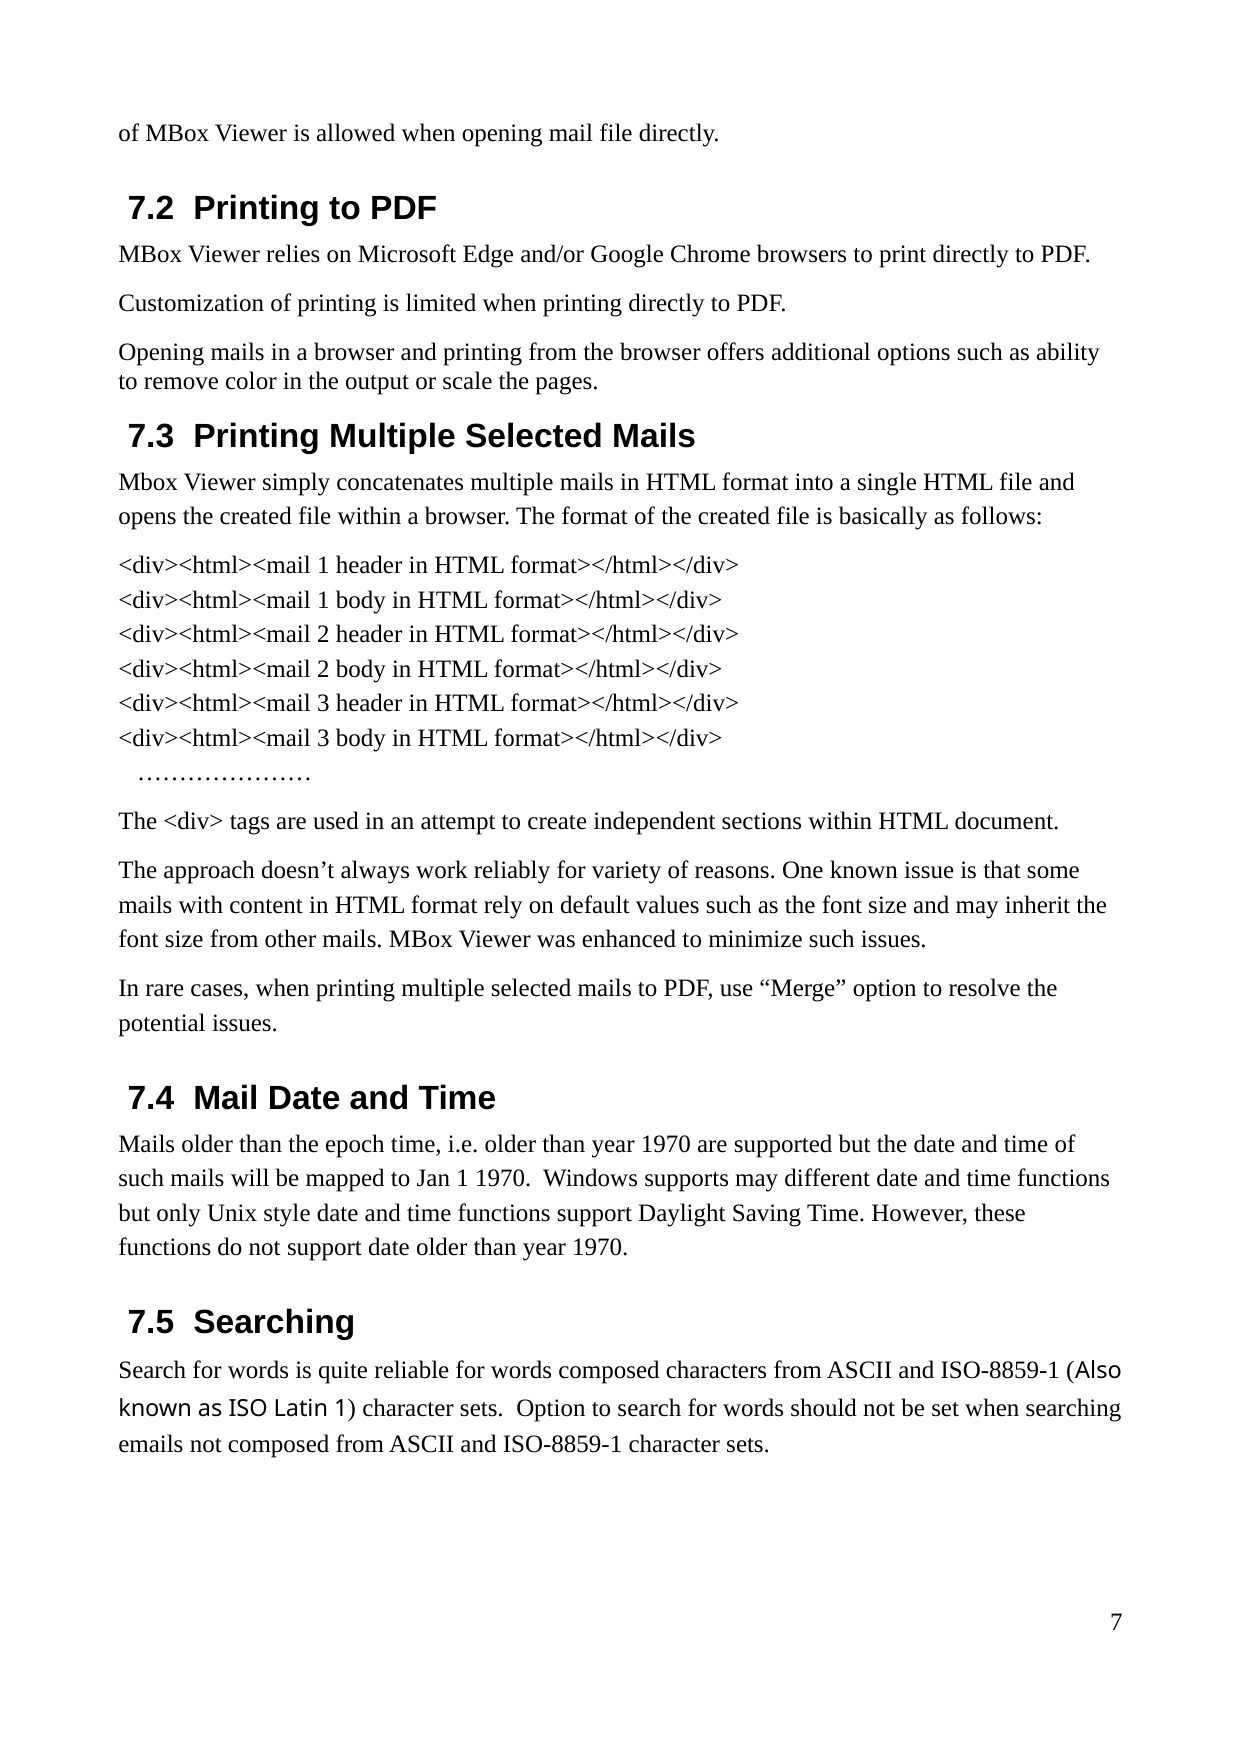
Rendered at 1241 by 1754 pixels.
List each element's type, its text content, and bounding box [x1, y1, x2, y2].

text Opening mails in a browser and printing from the browser offers additional options such as ability to remove color in the output or scale the pages. [118, 337, 1122, 395]
text The approach doesn’t always work reliably for variety of reasons. One known issue is that some mails with content in HTML format rely on default values such as the font size and may inherit the font size from other mails. MBox Viewer was enhanced to minimize such issues. [118, 855, 1122, 953]
subtitle Printing Multiple Selected Mails [118, 416, 1122, 454]
text The <div> tags are used in an attempt to create independent sections within HTML document. [118, 806, 1122, 835]
text Mails older than the epoch time, i.e. older than year 1970 are supported but the date and time of such mails will be mapped to Jan 1 1970. Windows supports may different date and time functions but only Unix style date and time functions support Daylight Saving Time. However, these functions do not support date older than year 1970. [118, 1129, 1122, 1261]
text Mbox Viewer simply concatenates multiple mails in HTML format into a single HTML file and opens the created file within a browser. The format of the created file is basically as follows: [118, 467, 1122, 530]
text <div><html><mail 1 header in HTML format></html></div> <div><html><mail 1 body in HTML format></html></div> <div><html><mail 2 header in HTML format></html></div> <div><html><mail 2 body in HTML format></html></div> <div><html><mail 3 header in HTML format></html></div> <div><html><mail 3 body in HTML format></html></div> ………………… [118, 550, 1122, 786]
text Customization of printing is limited when printing directly to PDF. [118, 288, 1122, 317]
subtitle Printing to PDF [118, 188, 1122, 227]
text In rare cases, when printing multiple selected mails to PDF, use “Merge” option to resolve the potential issues. [118, 973, 1122, 1037]
subtitle Mail Date and Time [118, 1078, 1122, 1116]
text Search for words is quite reliable for words composed characters from ASCII and ISO-8859-1 (Also known as ISO Latin 1) character sets. Option to search for words should not be set when searching emails not composed from ASCII and ISO-8859-1 character sets. [118, 1353, 1122, 1458]
text MBox Viewer relies on Microsoft Edge and/or Google Chrome browsers to print directly to PDF. [118, 239, 1122, 268]
text of MBox Viewer is allowed when opening mail file directly. [118, 118, 1122, 147]
subtitle Searching [118, 1302, 1122, 1341]
